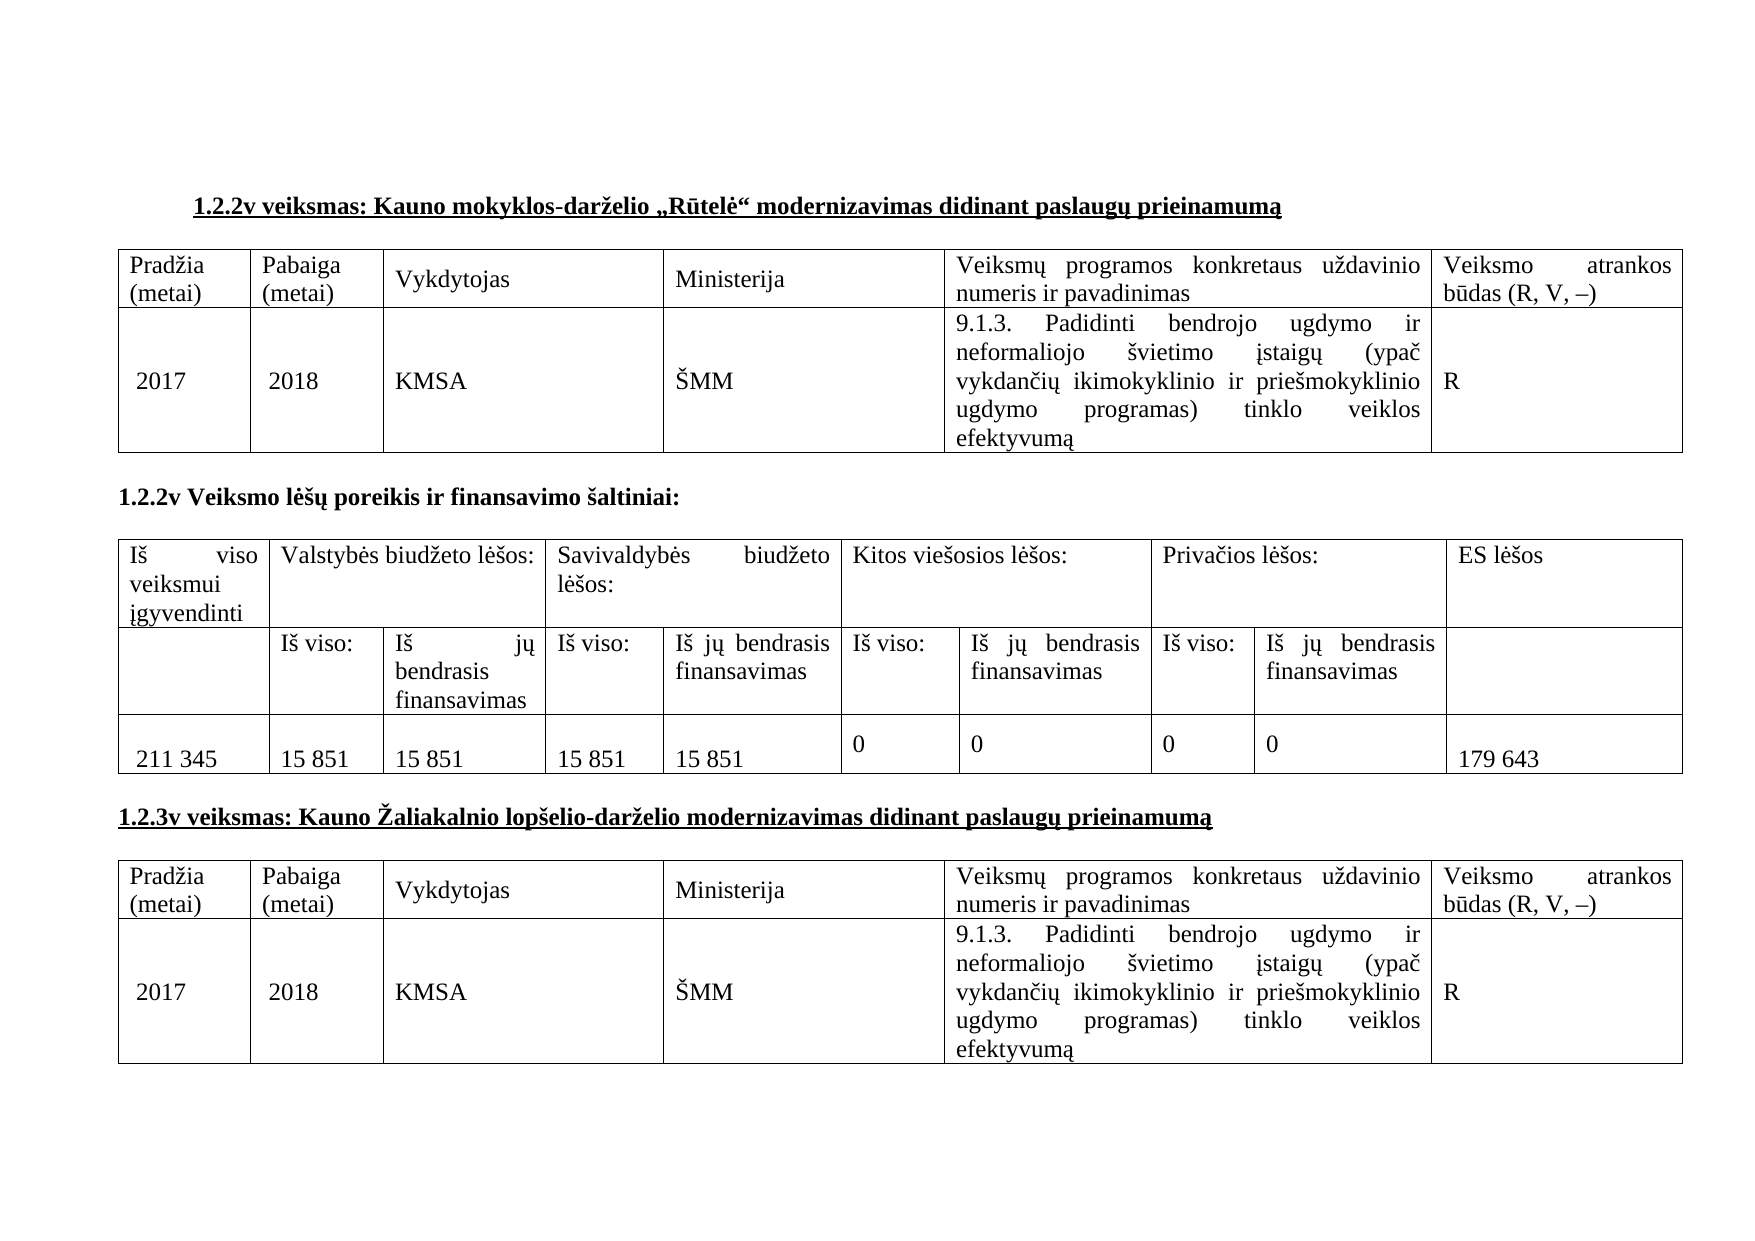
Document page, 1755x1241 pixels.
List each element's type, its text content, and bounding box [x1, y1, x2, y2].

table_header Valstybės biudžeto lėšos: [270, 540, 545, 627]
table_header Pabaiga (metai) [251, 250, 383, 307]
table_header Ministerija [664, 861, 944, 918]
table_cell 0 [1152, 715, 1254, 772]
table_cell 0 [960, 715, 1151, 772]
table_cell Iš viso: [270, 628, 383, 714]
table_cell 0 [1255, 715, 1446, 772]
table_cell [1447, 628, 1682, 714]
table_cell ŠMM [664, 308, 944, 452]
text 1.2.3v veiksmas: Kauno Žaliakalnio lopšelio-darželio modernizavimas didinant paslaugų prieinamumą [118, 802, 1636, 831]
table_cell Iš viso: [546, 628, 663, 714]
table_cell 2018 [251, 308, 383, 452]
table_cell 15 851 [270, 715, 383, 772]
table_header Vykdytojas [384, 250, 663, 307]
table_header Veiksmo atrankos būdas (R, V, –) [1432, 861, 1682, 918]
table_header Savivaldybės biudžeto lėšos: [546, 540, 841, 627]
table_cell 0 [842, 715, 959, 772]
table_cell 15 851 [384, 715, 545, 772]
table_cell Iš viso: [842, 628, 959, 714]
table_cell KMSA [384, 919, 663, 1063]
table_cell Iš jų bendrasis finansavimas [664, 628, 841, 714]
table_header Veiksmų programos konkretaus uždavinio numeris ir pavadinimas [945, 861, 1431, 918]
table_header Vykdytojas [384, 861, 663, 918]
table_cell Iš jų bendrasis finansavimas [960, 628, 1151, 714]
table_cell ŠMM [664, 919, 944, 1063]
table_header Ministerija [664, 250, 944, 307]
table_cell 9.1.3. Padidinti bendrojo ugdymo ir neformaliojo švietimo įstaigų (ypač vykdančių ikimokyklinio ir priešmokyklinio ugdymo programas) tinklo veiklos efektyvumą [945, 919, 1431, 1063]
table_cell 15 851 [664, 715, 841, 772]
table_header Veiksmų programos konkretaus uždavinio numeris ir pavadinimas [945, 250, 1431, 307]
text 1.2.2v Veiksmo lėšų poreikis ir finansavimo šaltiniai: [118, 482, 1636, 511]
table_header Iš viso veiksmui įgyvendinti [119, 540, 269, 627]
table_header Privačios lėšos: [1152, 540, 1446, 627]
table_header Veiksmo atrankos būdas (R, V, –) [1432, 250, 1682, 307]
table_cell 9.1.3. Padidinti bendrojo ugdymo ir neformaliojo švietimo įstaigų (ypač vykdančių ikimokyklinio ir priešmokyklinio ugdymo programas) tinklo veiklos efektyvumą [945, 308, 1431, 452]
table_header Pradžia (metai) [119, 861, 250, 918]
table_cell R [1432, 308, 1682, 452]
table_header Kitos viešosios lėšos: [842, 540, 1151, 627]
table_cell 2017 [119, 919, 250, 1063]
table_header Pradžia (metai) [119, 250, 250, 307]
table_cell 179 643 [1447, 715, 1682, 772]
table_cell Iš jų bendrasis finansavimas [1255, 628, 1446, 714]
table_cell Iš viso: [1152, 628, 1254, 714]
table_cell 2018 [251, 919, 383, 1063]
table_cell KMSA [384, 308, 663, 452]
table_header Pabaiga (metai) [251, 861, 383, 918]
table_cell Iš jų bendrasis finansavimas [384, 628, 545, 714]
table_cell 15 851 [546, 715, 663, 772]
table_header ES lėšos [1447, 540, 1682, 627]
table_cell R [1432, 919, 1682, 1063]
table_cell 2017 [119, 308, 250, 452]
text 1.2.2v veiksmas: Kauno mokyklos-darželio „Rūtelė“ modernizavimas didinant paslaugų prieinamumą [118, 191, 1636, 220]
table_cell [119, 628, 269, 714]
table_cell 211 345 [119, 715, 269, 772]
